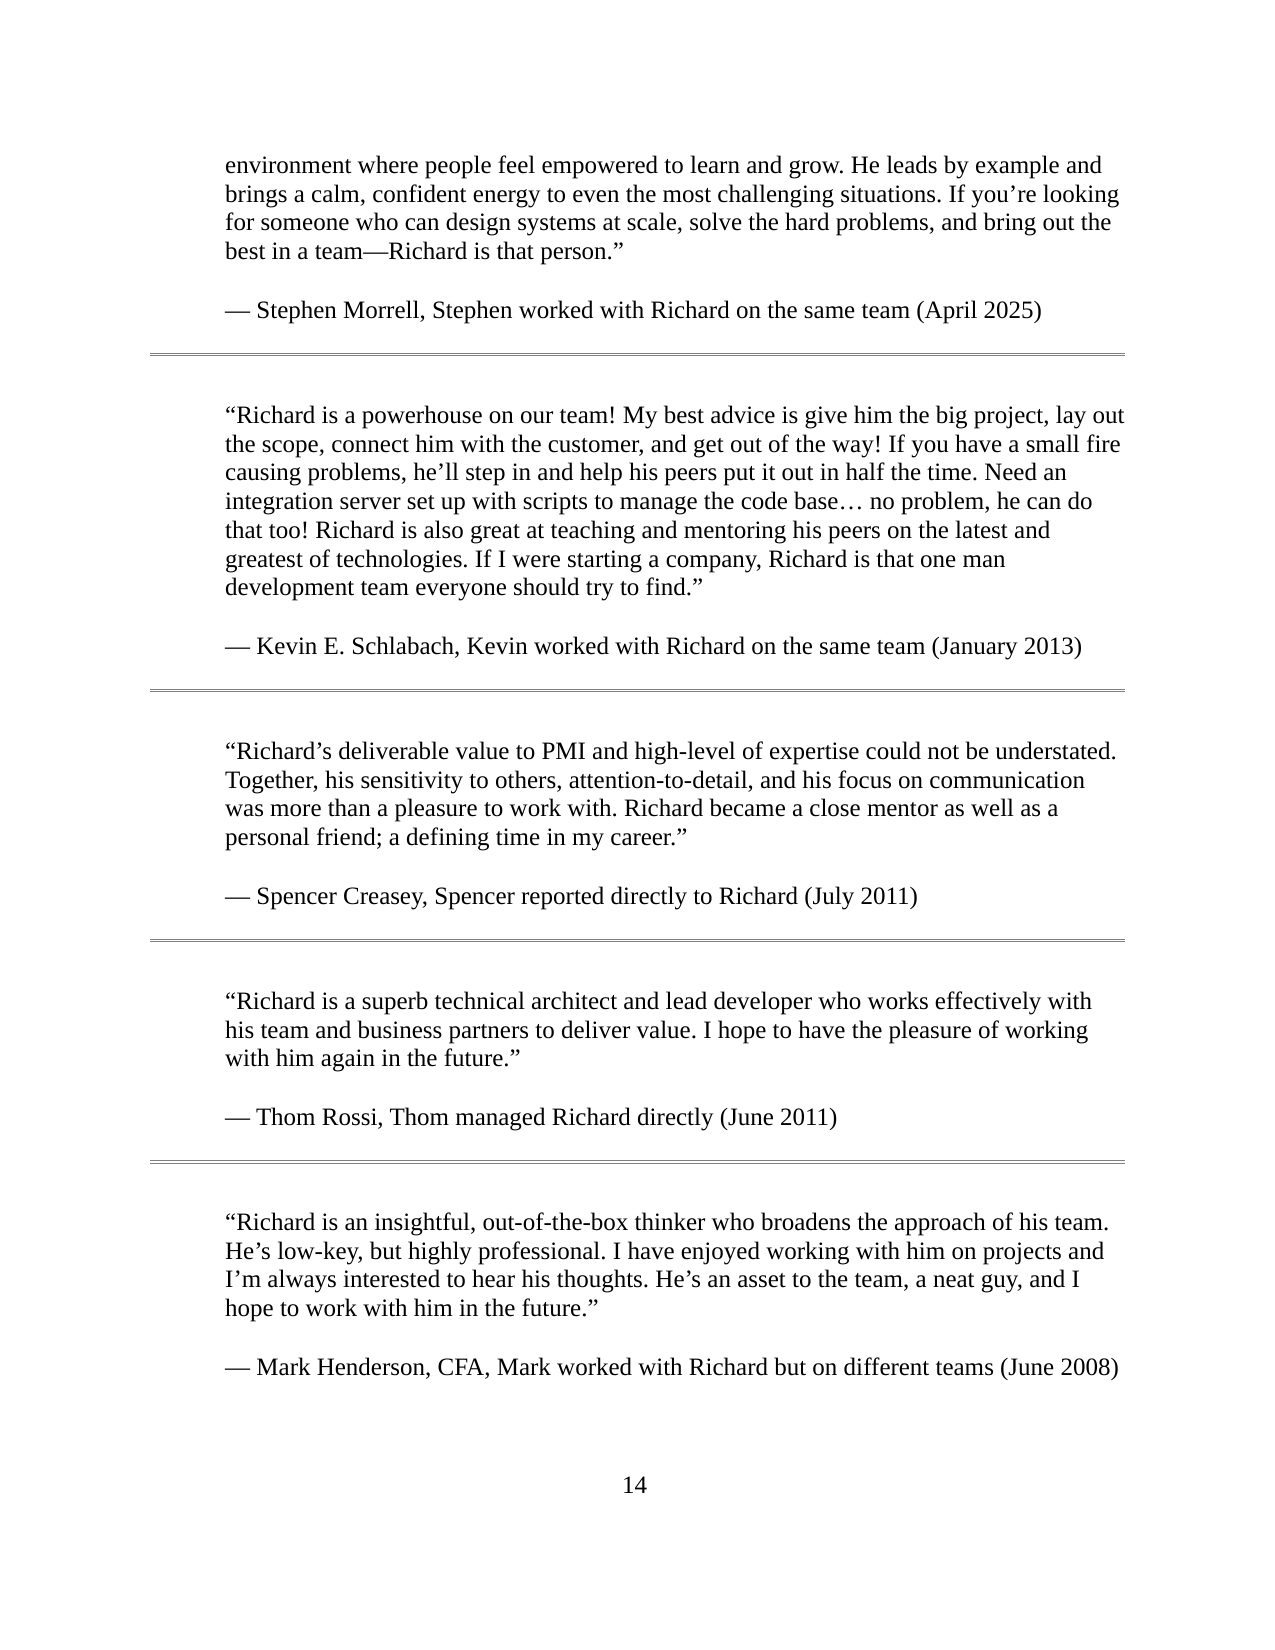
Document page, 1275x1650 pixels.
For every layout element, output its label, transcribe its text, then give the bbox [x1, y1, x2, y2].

text — Mark Henderson, CFA, Mark worked with Richard but on different teams (June 2008) [225, 1352, 1125, 1381]
text environment where people feel empowered to learn and grow. He leads by example and brings a calm, confident energy to even the most challenging situations. If you’re looking for someone who can design systems at scale, solve the hard problems, and bring out the best in a team—Richard is that person.” [225, 150, 1125, 265]
text — Stephen Morrell, Stephen worked with Richard on the same team (April 2025) [225, 295, 1125, 324]
text “Richard is a superb technical architect and lead developer who works effectively with his team and business partners to deliver value. I hope to have the pleasure of working with him again in the future.” [225, 986, 1125, 1072]
text “Richard is a powerhouse on our team! My best advice is give him the big project, lay out the scope, connect him with the customer, and get out of the way! If you have a small fire causing problems, he’ll step in and help his peers put it out in half the time. Need an integration server set up with scripts to manage the code base… no problem, he can do that too! Richard is also great at teaching and mentoring his peers on the latest and greatest of technologies. If I were starting a company, Richard is that one man development team everyone should try to find.” [225, 400, 1125, 601]
text “Richard is an insightful, out-of-the-box thinker who broadens the approach of his team. He’s low-key, but highly professional. I have enjoyed working with him on projects and I’m always interested to hear his thoughts. He’s an asset to the team, a neat guy, and I hope to work with him in the future.” [225, 1207, 1125, 1322]
text — Spencer Creasey, Spencer reported directly to Richard (July 2011) [225, 881, 1125, 910]
text “Richard’s deliverable value to PMI and high-level of expertise could not be understated. Together, his sensitivity to others, attention-to-detail, and his focus on communication was more than a pleasure to work with. Richard became a close mentor as well as a personal friend; a defining time in my career.” [225, 736, 1125, 851]
text — Kevin E. Schlabach, Kevin worked with Richard on the same team (January 2013) [225, 631, 1125, 660]
text — Thom Rossi, Thom managed Richard directly (June 2011) [225, 1102, 1125, 1131]
